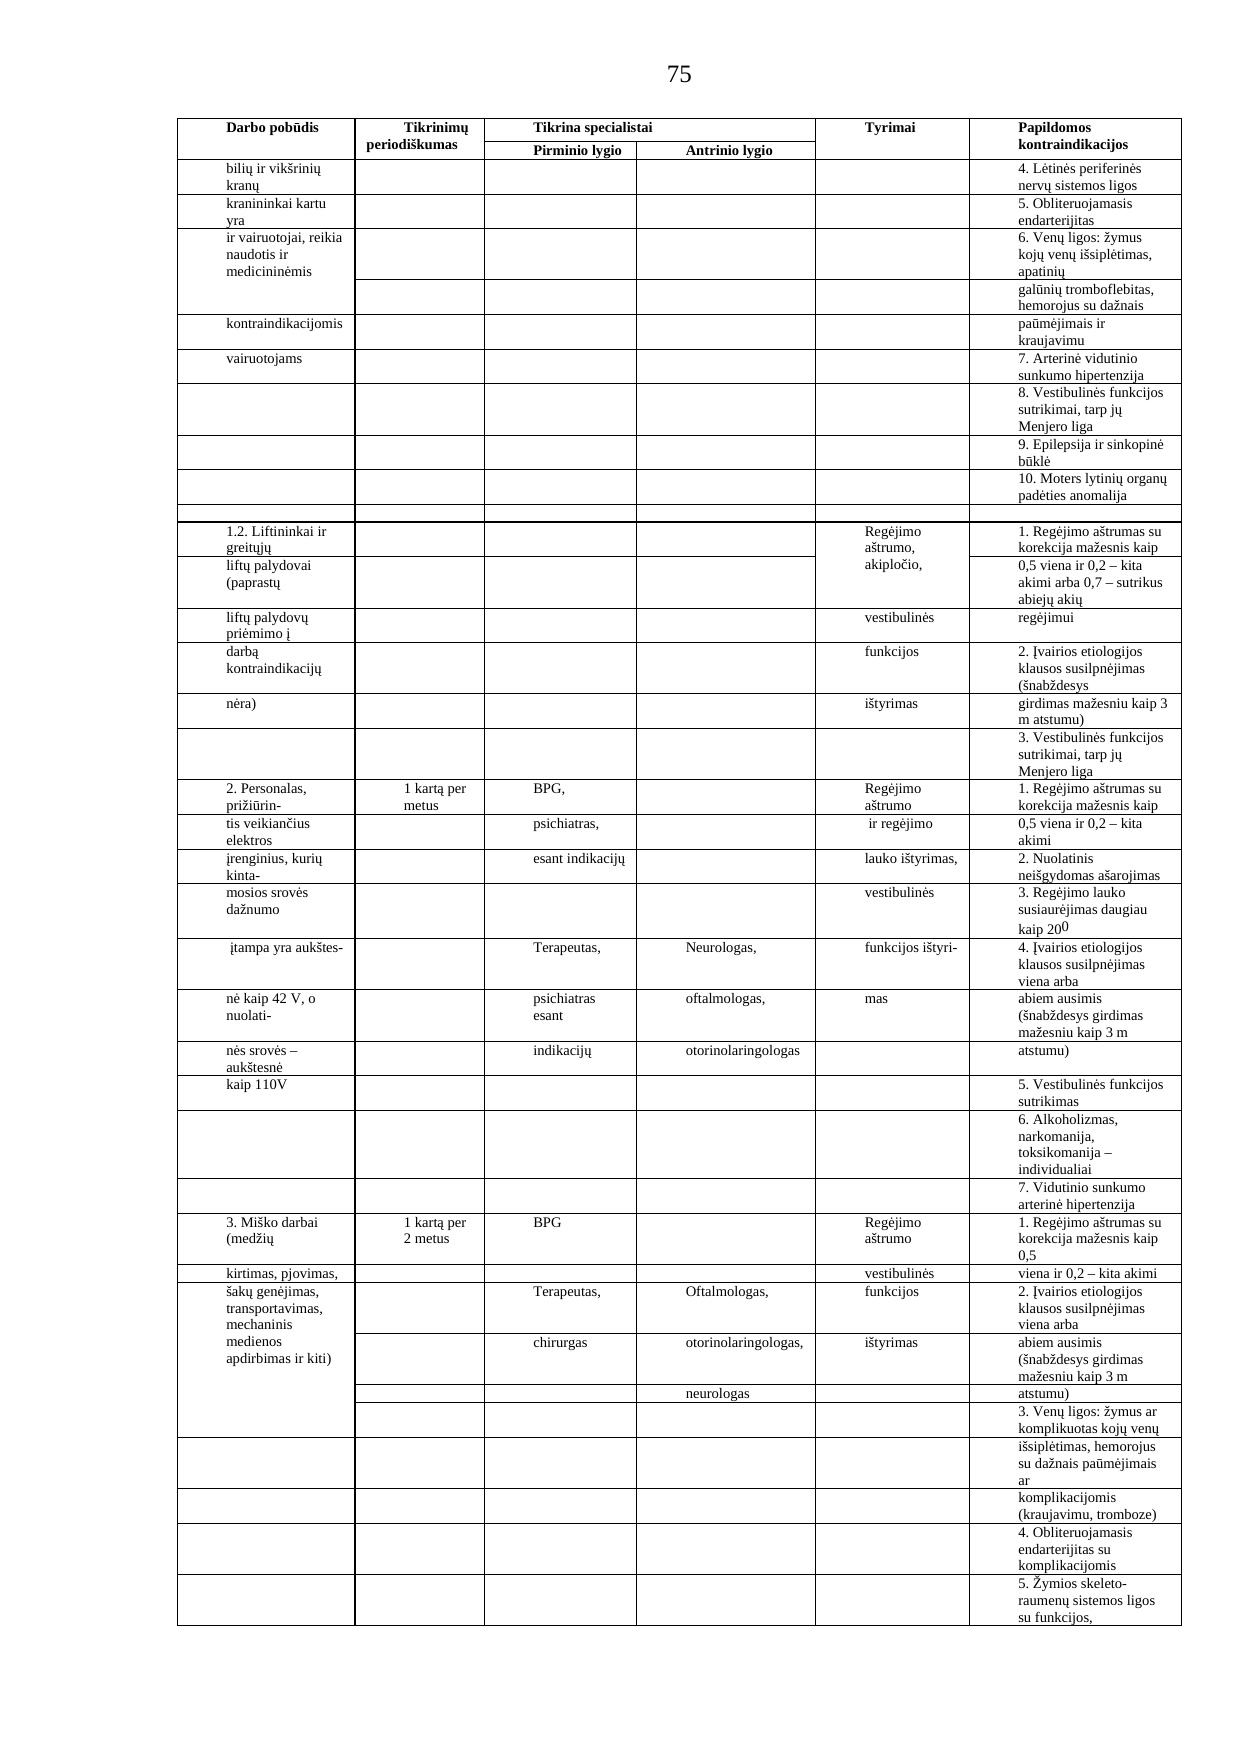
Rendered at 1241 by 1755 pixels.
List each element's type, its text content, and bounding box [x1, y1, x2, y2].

table_cell [637, 884, 815, 938]
table_cell tis veikiančius elektros [178, 815, 354, 848]
table_cell 2. Įvairios etiologijos klausos susilpnėjimas viena arba [970, 1283, 1181, 1333]
table_cell [356, 939, 484, 989]
table_cell [637, 1524, 815, 1574]
table_cell oftalmologas, [637, 990, 815, 1041]
table_cell [485, 315, 636, 348]
table_cell [178, 1489, 354, 1523]
table_cell Terapeutas, [485, 1283, 636, 1333]
table_cell [816, 1438, 969, 1488]
table_cell [356, 1076, 484, 1110]
table_cell įtampa yra aukštes- [178, 939, 354, 989]
table_cell [637, 436, 815, 469]
table_cell [816, 1042, 969, 1075]
table_cell [485, 1524, 636, 1574]
table_cell [356, 384, 484, 434]
table_cell Antrinio lygio [637, 142, 815, 159]
table_header Papildomos kontraindikacijos [970, 119, 1181, 159]
table_cell išsiplėtimas, hemorojus su dažnais paūmėjimais ar [970, 1438, 1181, 1488]
table_cell otorinolaringologas, [637, 1334, 815, 1384]
table_cell Neurologas, [637, 939, 815, 989]
table_cell [485, 643, 636, 693]
table_cell 4. Įvairios etiologijos klausos susilpnėjimas viena arba [970, 939, 1181, 989]
table_cell [356, 729, 484, 779]
table_cell 6. Alkoholizmas, narkomanija, toksikomanija – individualiai [970, 1111, 1181, 1178]
table_cell [637, 315, 815, 348]
table_cell [816, 1076, 969, 1110]
table_cell 5. Obliteruojamasis endarterijitas [970, 195, 1181, 228]
table_cell [356, 694, 484, 728]
table_cell [637, 523, 815, 556]
table_cell paūmėjimais ir kraujavimu [970, 315, 1181, 348]
table_cell vestibulinės [816, 884, 969, 938]
table_cell [637, 643, 815, 693]
table_cell [485, 729, 636, 779]
table_cell atstumu) [970, 1385, 1181, 1402]
table_cell abiem ausimis (šnabždesys girdimas mažesniu kaip 3 m [970, 990, 1181, 1041]
table_cell nėra) [178, 694, 354, 728]
table_cell 3. Regėjimo lauko susiaurėjimas daugiau kaip 200 [970, 884, 1181, 938]
table_cell [485, 1575, 636, 1625]
table_cell [178, 1524, 354, 1574]
table_cell [485, 384, 636, 434]
table_cell [356, 195, 484, 228]
table_cell [178, 505, 354, 521]
table_header Tikrina specialistai [485, 119, 815, 141]
table_cell [637, 1076, 815, 1110]
table_cell [816, 384, 969, 434]
table_cell [637, 1214, 815, 1264]
table_cell [356, 1042, 484, 1075]
table_cell [178, 384, 354, 434]
table_cell [356, 1438, 484, 1488]
table_cell [485, 1489, 636, 1523]
table_cell 4. Lėtinės periferinės nervų sistemos ligos [970, 160, 1181, 193]
table_cell [816, 436, 969, 469]
table_cell girdimas mažesniu kaip 3 m atstumu) [970, 694, 1181, 728]
table_cell 1 kartą per 2 metus [356, 1214, 484, 1264]
table_cell Regėjimo aštrumo [816, 1214, 969, 1264]
table_cell 7. Arterinė vidutinio sunkumo hipertenzija [970, 350, 1181, 383]
table_cell [356, 470, 484, 504]
table_cell 1. Regėjimo aštrumas su korekcija mažesnis kaip [970, 523, 1181, 556]
table_cell regėjimui [970, 609, 1181, 642]
table_cell 1. Regėjimo aštrumas su korekcija mažesnis kaip 0,5 [970, 1214, 1181, 1264]
table_cell [485, 1076, 636, 1110]
table_cell viena ir 0,2 – kita akimi [970, 1265, 1181, 1282]
table_cell mas [816, 990, 969, 1041]
table_cell [485, 557, 636, 607]
table_cell [356, 990, 484, 1041]
table_cell [356, 557, 484, 607]
table_cell Oftalmologas, [637, 1283, 815, 1333]
table_cell [637, 384, 815, 434]
table_cell [637, 195, 815, 228]
table_cell [485, 1265, 636, 1282]
table_cell [637, 1111, 815, 1178]
table_cell 8. Vestibulinės funkcijos sutrikimai, tarp jų Menjero liga [970, 384, 1181, 434]
table_cell liftų palydovai (paprastų [178, 557, 354, 607]
table_cell [637, 1403, 815, 1437]
table_cell 1 kartą per metus [356, 780, 484, 814]
table_cell 2. Įvairios etiologijos klausos susilpnėjimas (šnabždesys [970, 643, 1181, 693]
table_cell 2. Personalas, prižiūrin- [178, 780, 354, 814]
table_cell [816, 1111, 969, 1178]
table_cell [485, 1385, 636, 1402]
table_cell [637, 780, 815, 814]
table_header Tyrimai [816, 119, 969, 159]
table_cell [356, 1334, 484, 1384]
table_cell [485, 436, 636, 469]
table_cell vestibulinės [816, 1265, 969, 1282]
table_cell [816, 1179, 969, 1212]
table_cell [485, 280, 636, 314]
table_cell kontraindikacijomis [178, 315, 354, 348]
table_cell [356, 1524, 484, 1574]
table_cell [637, 850, 815, 883]
table_cell [637, 1265, 815, 1282]
table_cell 1.2. Liftininkai ir greitųjų [178, 523, 354, 556]
table_cell [637, 1575, 815, 1625]
table_cell [356, 1179, 484, 1212]
table_cell indikacijų [485, 1042, 636, 1075]
table_cell [485, 1403, 636, 1437]
table_cell [485, 1438, 636, 1488]
table_cell [356, 315, 484, 348]
table_cell [816, 1403, 969, 1437]
table_cell [816, 505, 969, 521]
table_cell Regėjimo aštrumo, akipločio, [816, 523, 969, 607]
table_cell 2. Nuolatinis neišgydomas ašarojimas [970, 850, 1181, 883]
table_cell vairuotojams [178, 350, 354, 383]
table_cell [816, 229, 969, 279]
table_cell [637, 1489, 815, 1523]
table_cell [816, 280, 969, 314]
table_cell [178, 470, 354, 504]
table_cell [637, 229, 815, 279]
table_cell [816, 195, 969, 228]
table_cell [485, 229, 636, 279]
table_cell [356, 1385, 484, 1402]
table_cell ir vairuotojai, reikia naudotis ir medicininėmis [178, 229, 354, 314]
table_cell abiem ausimis (šnabždesys girdimas mažesniu kaip 3 m [970, 1334, 1181, 1384]
table_cell [637, 1438, 815, 1488]
table_cell mosios srovės dažnumo [178, 884, 354, 938]
table_cell [485, 1179, 636, 1212]
table_cell įrenginius, kurių kinta- [178, 850, 354, 883]
table_cell funkcijos [816, 1283, 969, 1333]
table_cell psichiatras, [485, 815, 636, 848]
table_cell 6. Venų ligos: žymus kojų venų išsiplėtimas, apatinių [970, 229, 1181, 279]
table_cell psichiatras esant [485, 990, 636, 1041]
table_cell kaip 110V [178, 1076, 354, 1110]
table_cell [356, 884, 484, 938]
table_cell ir regėjimo [816, 815, 969, 848]
table_cell [356, 850, 484, 883]
table_cell 10. Moters lytinių organų padėties anomalija [970, 470, 1181, 504]
table_cell galūnių tromboflebitas, hemorojus su dažnais [970, 280, 1181, 314]
table_cell 4. Obliteruojamasis endarterijitas su komplikacijomis [970, 1524, 1181, 1574]
table_cell 0,5 viena ir 0,2 – kita akimi arba 0,7 – sutrikus abiejų akių [970, 557, 1181, 607]
table_cell [816, 1489, 969, 1523]
table_cell [485, 523, 636, 556]
table_cell [178, 1111, 354, 1178]
table_header Tikrinimų periodiškumas [356, 119, 484, 159]
table_cell 7. Vidutinio sunkumo arterinė hipertenzija [970, 1179, 1181, 1212]
table_cell [356, 523, 484, 556]
table_cell [637, 505, 815, 521]
table_cell 3. Miško darbai (medžių [178, 1214, 354, 1264]
table_cell [178, 1179, 354, 1212]
table_cell [816, 350, 969, 383]
table_cell komplikacijomis (kraujavimu, tromboze) [970, 1489, 1181, 1523]
table_cell [485, 160, 636, 193]
table_cell ištyrimas [816, 1334, 969, 1384]
table_cell [485, 470, 636, 504]
table_cell [485, 609, 636, 642]
table_cell 3. Vestibulinės funkcijos sutrikimai, tarp jų Menjero liga [970, 729, 1181, 779]
table_cell [485, 505, 636, 521]
table_cell [485, 1111, 636, 1178]
table_cell [637, 815, 815, 848]
table_cell [637, 280, 815, 314]
table_cell chirurgas [485, 1334, 636, 1384]
table_cell BPG, [485, 780, 636, 814]
table_cell neurologas [637, 1385, 815, 1402]
table_cell bilių ir vikšrinių kranų [178, 160, 354, 193]
table_cell BPG [485, 1214, 636, 1264]
table_cell [970, 505, 1181, 521]
table_cell [816, 1575, 969, 1625]
table_cell [356, 1489, 484, 1523]
table_cell 0,5 viena ir 0,2 – kita akimi [970, 815, 1181, 848]
table_cell [637, 609, 815, 642]
table_cell 3. Venų ligos: žymus ar komplikuotas kojų venų [970, 1403, 1181, 1437]
table_cell kranininkai kartu yra [178, 195, 354, 228]
table_cell [356, 1403, 484, 1437]
table_cell [178, 1438, 354, 1488]
table_cell [816, 729, 969, 779]
table_cell [356, 280, 484, 314]
table_cell [356, 229, 484, 279]
table_cell 9. Epilepsija ir sinkopinė būklė [970, 436, 1181, 469]
table_cell [356, 505, 484, 521]
table_cell [816, 160, 969, 193]
table_cell [356, 1111, 484, 1178]
table_cell [637, 729, 815, 779]
table_cell [637, 557, 815, 607]
table_cell nės srovės – aukštesnė [178, 1042, 354, 1075]
table_cell [356, 160, 484, 193]
table_cell [485, 195, 636, 228]
table_cell [816, 1385, 969, 1402]
table_cell 5. Žymios skeleto-raumenų sistemos ligos su funkcijos, [970, 1575, 1181, 1625]
table_cell darbą kontraindikacijų [178, 643, 354, 693]
table_cell funkcijos [816, 643, 969, 693]
table_cell atstumu) [970, 1042, 1181, 1075]
table_cell šakų genėjimas, transportavimas, mechaninis medienos apdirbimas ir kiti) [178, 1283, 354, 1437]
table_cell [637, 694, 815, 728]
table_cell [816, 1524, 969, 1574]
table_cell 1. Regėjimo aštrumas su korekcija mažesnis kaip [970, 780, 1181, 814]
table_cell [816, 470, 969, 504]
table_cell [356, 436, 484, 469]
table_cell [356, 350, 484, 383]
table_cell [485, 884, 636, 938]
table_cell Pirminio lygio [485, 142, 636, 159]
table_cell [356, 1575, 484, 1625]
table_cell nė kaip 42 V, o nuolati- [178, 990, 354, 1041]
table_cell [178, 729, 354, 779]
table_cell [356, 1283, 484, 1333]
table_cell kirtimas, pjovimas, [178, 1265, 354, 1282]
table_cell [178, 436, 354, 469]
table_cell [356, 1265, 484, 1282]
table_cell 5. Vestibulinės funkcijos sutrikimas [970, 1076, 1181, 1110]
table_cell otorinolaringologas [637, 1042, 815, 1075]
table_cell liftų palydovų priėmimo į [178, 609, 354, 642]
table_cell [816, 315, 969, 348]
table_cell lauko ištyrimas, [816, 850, 969, 883]
table_cell [637, 160, 815, 193]
table_cell [637, 470, 815, 504]
table_cell ištyrimas [816, 694, 969, 728]
table_cell [485, 694, 636, 728]
table_cell [356, 815, 484, 848]
table_cell funkcijos ištyri- [816, 939, 969, 989]
table_cell Regėjimo aštrumo [816, 780, 969, 814]
table_cell [637, 350, 815, 383]
table_header Darbo pobūdis [178, 119, 354, 159]
table_cell esant indikacijų [485, 850, 636, 883]
table_cell Terapeutas, [485, 939, 636, 989]
table_cell [485, 350, 636, 383]
table_cell [356, 609, 484, 642]
table_cell [178, 1575, 354, 1625]
table_cell vestibulinės [816, 609, 969, 642]
table_cell [637, 1179, 815, 1212]
table_cell [356, 643, 484, 693]
